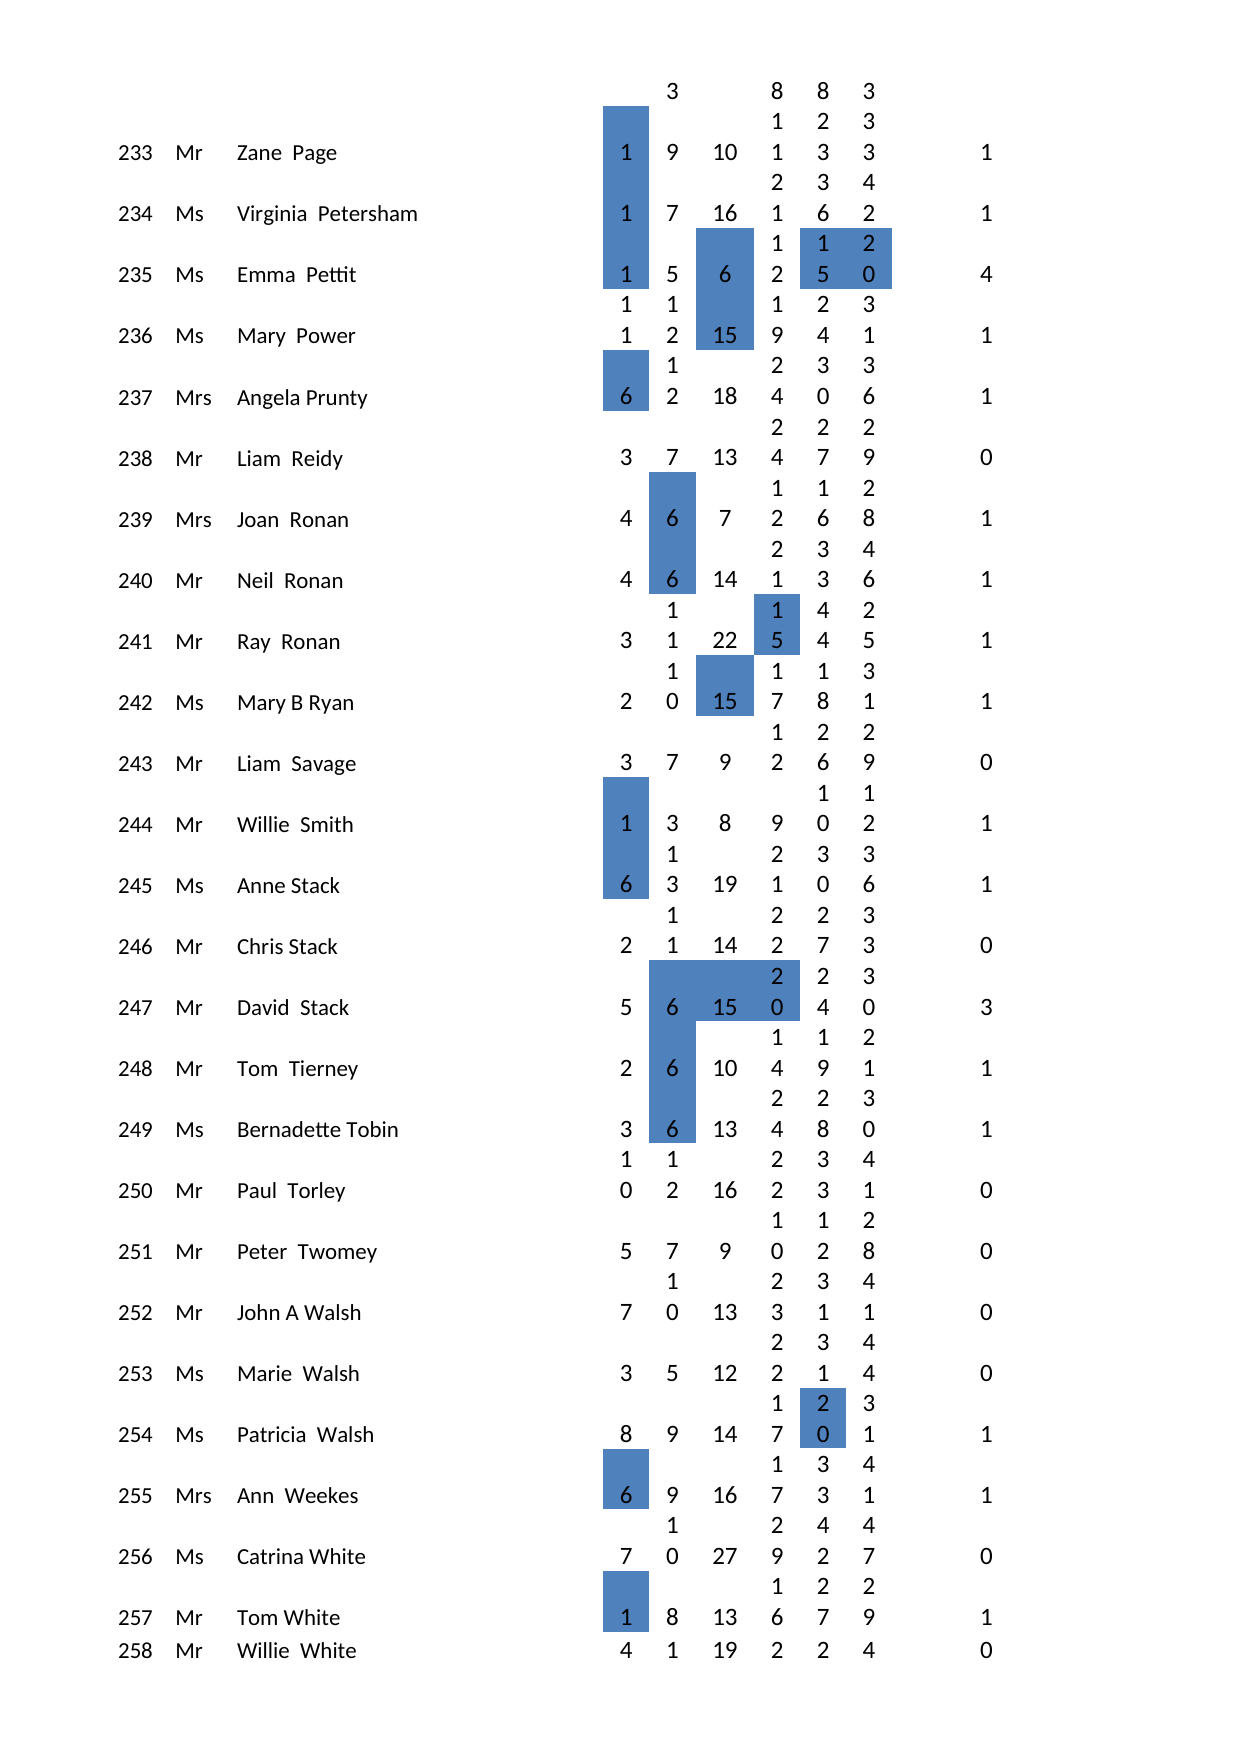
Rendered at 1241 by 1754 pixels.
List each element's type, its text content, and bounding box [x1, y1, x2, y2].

table_cell 12 [754, 228, 800, 289]
table_cell 6 [649, 1021, 696, 1082]
table_cell 1 [949, 1021, 1023, 1082]
table_cell 7 [649, 716, 696, 777]
table_cell Patricia Walsh [226, 1388, 603, 1448]
table_cell Mr [164, 1571, 226, 1632]
table_cell [892, 1571, 949, 1632]
table_cell 253 [85, 1326, 164, 1387]
table_cell 44 [846, 1326, 892, 1387]
table_cell 29 [846, 716, 892, 777]
table_cell 0 [949, 1632, 1023, 1664]
table_cell 1 [949, 655, 1023, 716]
table_cell Mr [164, 1143, 226, 1204]
table_cell 0 [949, 1510, 1023, 1571]
table_cell 12 [846, 777, 892, 838]
table_cell 0 [949, 1326, 1023, 1387]
table_cell 7 [696, 472, 754, 533]
table_cell 13 [696, 1082, 754, 1143]
table_cell Ms [164, 289, 226, 350]
table_cell 13 [649, 838, 696, 899]
table_cell Ms [164, 228, 226, 289]
table_cell 237 [85, 350, 164, 411]
table_cell 5 [649, 228, 696, 289]
table_cell 23 [754, 1265, 800, 1326]
table_cell Mrs [164, 472, 226, 533]
table_cell 10 [696, 1021, 754, 1082]
table_cell 1 [949, 167, 1023, 228]
table_cell 243 [85, 716, 164, 777]
table_cell 250 [85, 1143, 164, 1204]
table_cell 8 [603, 1388, 649, 1448]
table_cell 13 [696, 1571, 754, 1632]
table_cell 256 [85, 1510, 164, 1571]
table_cell [892, 716, 949, 777]
table_cell 23 [800, 106, 846, 167]
table_cell 5 [649, 1326, 696, 1387]
table_cell 17 [754, 1449, 800, 1509]
table_cell Anne Stack [226, 838, 603, 899]
table_cell 22 [754, 899, 800, 960]
table_cell 1 [603, 167, 649, 228]
table_cell 3 [603, 411, 649, 472]
table_cell Ms [164, 1326, 226, 1387]
table_cell 31 [846, 1388, 892, 1448]
table_cell Mr [164, 411, 226, 472]
table_cell 251 [85, 1204, 164, 1265]
table_cell 254 [85, 1388, 164, 1448]
table_cell 2 [754, 1632, 800, 1664]
table_cell 5 [603, 1204, 649, 1265]
table_cell 246 [85, 899, 164, 960]
table_cell 2 [800, 1632, 846, 1664]
table_cell 258 [85, 1632, 164, 1664]
table_cell 12 [649, 1143, 696, 1204]
table_cell 36 [800, 167, 846, 228]
table_cell 233 [85, 106, 164, 167]
table_cell 47 [846, 1510, 892, 1571]
table_cell 25 [846, 594, 892, 655]
table_cell 6 [603, 350, 649, 411]
table_cell 18 [800, 655, 846, 716]
table_cell Ray Ronan [226, 594, 603, 655]
table_cell 33 [800, 1449, 846, 1509]
table_cell 7 [649, 167, 696, 228]
table_cell [949, 75, 1023, 106]
table_cell 27 [800, 1571, 846, 1632]
table_cell 0 [949, 899, 1023, 960]
table_cell [892, 1265, 949, 1326]
table_cell 15 [696, 960, 754, 1021]
table_cell 36 [846, 838, 892, 899]
table_cell 24 [754, 350, 800, 411]
table_cell 12 [649, 350, 696, 411]
table_cell [892, 1510, 949, 1571]
table_cell 1 [649, 1632, 696, 1664]
table_cell Mr [164, 1632, 226, 1664]
table_cell [892, 1204, 949, 1265]
table_cell 42 [800, 1510, 846, 1571]
table_cell David Stack [226, 960, 603, 1021]
table_cell 3 [603, 716, 649, 777]
table_cell Catrina White [226, 1510, 603, 1571]
table_cell 18 [696, 350, 754, 411]
table_cell [85, 75, 164, 106]
table_cell 30 [800, 350, 846, 411]
table_cell 29 [846, 411, 892, 472]
table_cell 3 [846, 75, 892, 106]
table_cell Mr [164, 960, 226, 1021]
table_cell 41 [846, 1265, 892, 1326]
table_cell Marie Walsh [226, 1326, 603, 1387]
table_cell 10 [649, 1265, 696, 1326]
table_cell 4 [603, 533, 649, 594]
table_cell 2 [603, 1021, 649, 1082]
table_cell [226, 75, 603, 106]
table_cell 6 [603, 1449, 649, 1509]
table_cell 24 [800, 960, 846, 1021]
table_cell 3 [603, 1326, 649, 1387]
table_cell 1 [949, 777, 1023, 838]
table_cell 31 [846, 655, 892, 716]
table_cell 10 [649, 1510, 696, 1571]
table_cell Mr [164, 533, 226, 594]
table_cell 27 [800, 411, 846, 472]
table_cell 1 [603, 106, 649, 167]
table_cell 9 [696, 716, 754, 777]
table_cell 7 [603, 1265, 649, 1326]
table_cell 4 [603, 472, 649, 533]
table_cell [892, 472, 949, 533]
table_cell [892, 167, 949, 228]
table_cell [892, 106, 949, 167]
table_cell 12 [696, 1326, 754, 1387]
table_cell 11 [603, 289, 649, 350]
table_cell 1 [949, 1082, 1023, 1143]
table_cell 245 [85, 838, 164, 899]
table_cell 30 [846, 1082, 892, 1143]
table_cell [892, 228, 949, 289]
table_cell 1 [603, 228, 649, 289]
table_cell 33 [800, 1143, 846, 1204]
table_cell 15 [696, 289, 754, 350]
table_cell 21 [754, 533, 800, 594]
table_cell Ms [164, 1510, 226, 1571]
table_cell 4 [949, 228, 1023, 289]
table_cell 255 [85, 1449, 164, 1509]
table_cell 9 [649, 1388, 696, 1448]
table_cell 9 [649, 106, 696, 167]
table_cell [892, 75, 949, 106]
table_cell 41 [846, 1449, 892, 1509]
table_cell 236 [85, 289, 164, 350]
table_cell Tom Tierney [226, 1021, 603, 1082]
table_cell 33 [800, 533, 846, 594]
table_cell 3 [603, 594, 649, 655]
table_cell 1 [949, 106, 1023, 167]
table_cell 14 [696, 1388, 754, 1448]
table_cell [892, 1449, 949, 1509]
table_cell 16 [800, 472, 846, 533]
table_cell 1 [949, 838, 1023, 899]
table_cell 6 [649, 472, 696, 533]
table_cell [892, 594, 949, 655]
table_cell [892, 960, 949, 1021]
table_cell 252 [85, 1265, 164, 1326]
table_cell 28 [846, 1204, 892, 1265]
table_cell 12 [754, 716, 800, 777]
table_cell 30 [846, 960, 892, 1021]
table_cell 12 [649, 289, 696, 350]
table_cell [696, 75, 754, 106]
table_cell Joan Ronan [226, 472, 603, 533]
table_cell Mr [164, 594, 226, 655]
table_cell 14 [754, 1021, 800, 1082]
table_cell 248 [85, 1021, 164, 1082]
table_cell 16 [754, 1571, 800, 1632]
table_cell 33 [846, 899, 892, 960]
table_cell Ms [164, 1082, 226, 1143]
table_cell 238 [85, 411, 164, 472]
table_cell 0 [949, 411, 1023, 472]
table_cell 11 [754, 106, 800, 167]
table_cell 10 [754, 1204, 800, 1265]
table_cell 13 [696, 1265, 754, 1326]
table_cell 24 [800, 289, 846, 350]
table_cell Mr [164, 106, 226, 167]
table_cell 44 [800, 594, 846, 655]
table_cell 8 [649, 1571, 696, 1632]
table_cell Ms [164, 167, 226, 228]
table_cell Mr [164, 1021, 226, 1082]
table_cell 0 [949, 1204, 1023, 1265]
table_cell 3 [603, 1082, 649, 1143]
table_cell 234 [85, 167, 164, 228]
table_cell 2 [603, 655, 649, 716]
table_cell 21 [754, 167, 800, 228]
table_cell 11 [649, 899, 696, 960]
table_cell 46 [846, 533, 892, 594]
table_cell 29 [846, 1571, 892, 1632]
table_cell 30 [800, 838, 846, 899]
table_cell 15 [696, 655, 754, 716]
table_cell 4 [846, 1632, 892, 1664]
table_cell [892, 533, 949, 594]
table_cell 28 [846, 472, 892, 533]
table_cell Mary Power [226, 289, 603, 350]
table_cell Neil Ronan [226, 533, 603, 594]
table_cell 15 [754, 594, 800, 655]
table_cell 235 [85, 228, 164, 289]
table_cell Mr [164, 716, 226, 777]
table_cell 20 [846, 228, 892, 289]
table_cell 2 [603, 899, 649, 960]
table_cell [892, 289, 949, 350]
table_cell 17 [754, 655, 800, 716]
table_cell Peter Twomey [226, 1204, 603, 1265]
table_cell 21 [846, 1021, 892, 1082]
table_cell Mr [164, 777, 226, 838]
table_cell 0 [949, 1265, 1023, 1326]
table_cell 6 [696, 228, 754, 289]
table_cell 22 [696, 594, 754, 655]
table_cell 19 [754, 289, 800, 350]
table_cell 244 [85, 777, 164, 838]
table_cell Tom White [226, 1571, 603, 1632]
table_cell 242 [85, 655, 164, 716]
table_cell 1 [949, 1449, 1023, 1509]
table_cell 6 [649, 533, 696, 594]
table_cell [892, 1143, 949, 1204]
table_cell 1 [949, 594, 1023, 655]
table_cell [603, 75, 649, 106]
table_cell 7 [603, 1510, 649, 1571]
table_cell 19 [696, 1632, 754, 1664]
table_cell 42 [846, 167, 892, 228]
table_cell 41 [846, 1143, 892, 1204]
table_cell 7 [649, 411, 696, 472]
table_cell 16 [696, 1449, 754, 1509]
table_cell [892, 411, 949, 472]
table_cell 13 [696, 411, 754, 472]
table_cell 12 [800, 1204, 846, 1265]
table_cell Ms [164, 1388, 226, 1448]
table_cell Zane Page [226, 106, 603, 167]
table_cell 14 [696, 533, 754, 594]
table_cell 240 [85, 533, 164, 594]
table_cell 31 [800, 1326, 846, 1387]
table_cell 3 [949, 960, 1023, 1021]
table_cell 10 [696, 106, 754, 167]
table_cell 241 [85, 594, 164, 655]
table_cell 1 [603, 1571, 649, 1632]
table_cell 1 [603, 777, 649, 838]
table_cell 8 [800, 75, 846, 106]
table_cell 6 [649, 960, 696, 1021]
table_cell 24 [754, 1082, 800, 1143]
table_cell Liam Reidy [226, 411, 603, 472]
table_cell 7 [649, 1204, 696, 1265]
table_cell 33 [846, 106, 892, 167]
table_cell 9 [696, 1204, 754, 1265]
table_cell [892, 1632, 949, 1664]
table_cell 8 [696, 777, 754, 838]
table_cell 31 [846, 289, 892, 350]
table_cell Willie White [226, 1632, 603, 1664]
table_cell Liam Savage [226, 716, 603, 777]
table_cell Mr [164, 899, 226, 960]
table_cell 26 [800, 716, 846, 777]
table_cell 3 [649, 75, 696, 106]
table_cell 10 [603, 1143, 649, 1204]
table_cell 4 [603, 1632, 649, 1664]
table_cell Bernadette Tobin [226, 1082, 603, 1143]
table_cell 1 [949, 289, 1023, 350]
table_cell 11 [649, 594, 696, 655]
table_cell 1 [949, 533, 1023, 594]
table_cell 28 [800, 1082, 846, 1143]
table_cell 20 [754, 960, 800, 1021]
table_cell 10 [649, 655, 696, 716]
table_cell 19 [800, 1021, 846, 1082]
table_cell 0 [949, 1143, 1023, 1204]
table_cell [892, 838, 949, 899]
table_cell [892, 899, 949, 960]
table_cell 36 [846, 350, 892, 411]
table_cell [892, 655, 949, 716]
table_cell [892, 350, 949, 411]
table_cell 3 [649, 777, 696, 838]
table_cell 22 [754, 1143, 800, 1204]
table_cell 0 [949, 716, 1023, 777]
table_cell Mrs [164, 350, 226, 411]
table_cell Willie Smith [226, 777, 603, 838]
table_cell Ms [164, 838, 226, 899]
table_cell 1 [949, 1571, 1023, 1632]
table_cell [892, 1388, 949, 1448]
table_cell Mary B Ryan [226, 655, 603, 716]
table_cell 5 [603, 960, 649, 1021]
table_cell 20 [800, 1388, 846, 1448]
table_cell John A Walsh [226, 1265, 603, 1326]
table_cell 27 [696, 1510, 754, 1571]
table_cell 10 [800, 777, 846, 838]
table_cell Angela Prunty [226, 350, 603, 411]
table_cell Ms [164, 655, 226, 716]
table_cell Virginia Petersham [226, 167, 603, 228]
table_cell 12 [754, 472, 800, 533]
table_cell 17 [754, 1388, 800, 1448]
table_cell 239 [85, 472, 164, 533]
table_cell 1 [949, 1388, 1023, 1448]
table_cell Emma Pettit [226, 228, 603, 289]
table_cell 22 [754, 1326, 800, 1387]
table_cell 8 [754, 75, 800, 106]
table_cell [892, 1082, 949, 1143]
table_cell 1 [949, 350, 1023, 411]
table_cell Mr [164, 1265, 226, 1326]
table_cell [892, 1326, 949, 1387]
table_cell 16 [696, 1143, 754, 1204]
table_cell 1 [949, 472, 1023, 533]
table_cell 249 [85, 1082, 164, 1143]
table_cell 6 [603, 838, 649, 899]
table_cell Chris Stack [226, 899, 603, 960]
table_cell 9 [649, 1449, 696, 1509]
table_cell 14 [696, 899, 754, 960]
table_cell Ann Weekes [226, 1449, 603, 1509]
table_cell 29 [754, 1510, 800, 1571]
table_cell [164, 75, 226, 106]
table_cell [892, 1021, 949, 1082]
table_cell 16 [696, 167, 754, 228]
table_cell 27 [800, 899, 846, 960]
table_cell Mrs [164, 1449, 226, 1509]
table_cell 247 [85, 960, 164, 1021]
table_cell 257 [85, 1571, 164, 1632]
table_cell 19 [696, 838, 754, 899]
table_cell 31 [800, 1265, 846, 1326]
table_cell 21 [754, 838, 800, 899]
table_cell 6 [649, 1082, 696, 1143]
table_cell [892, 777, 949, 838]
table_cell Paul Torley [226, 1143, 603, 1204]
table_cell 9 [754, 777, 800, 838]
table_cell 15 [800, 228, 846, 289]
table_cell 24 [754, 411, 800, 472]
table_cell Mr [164, 1204, 226, 1265]
